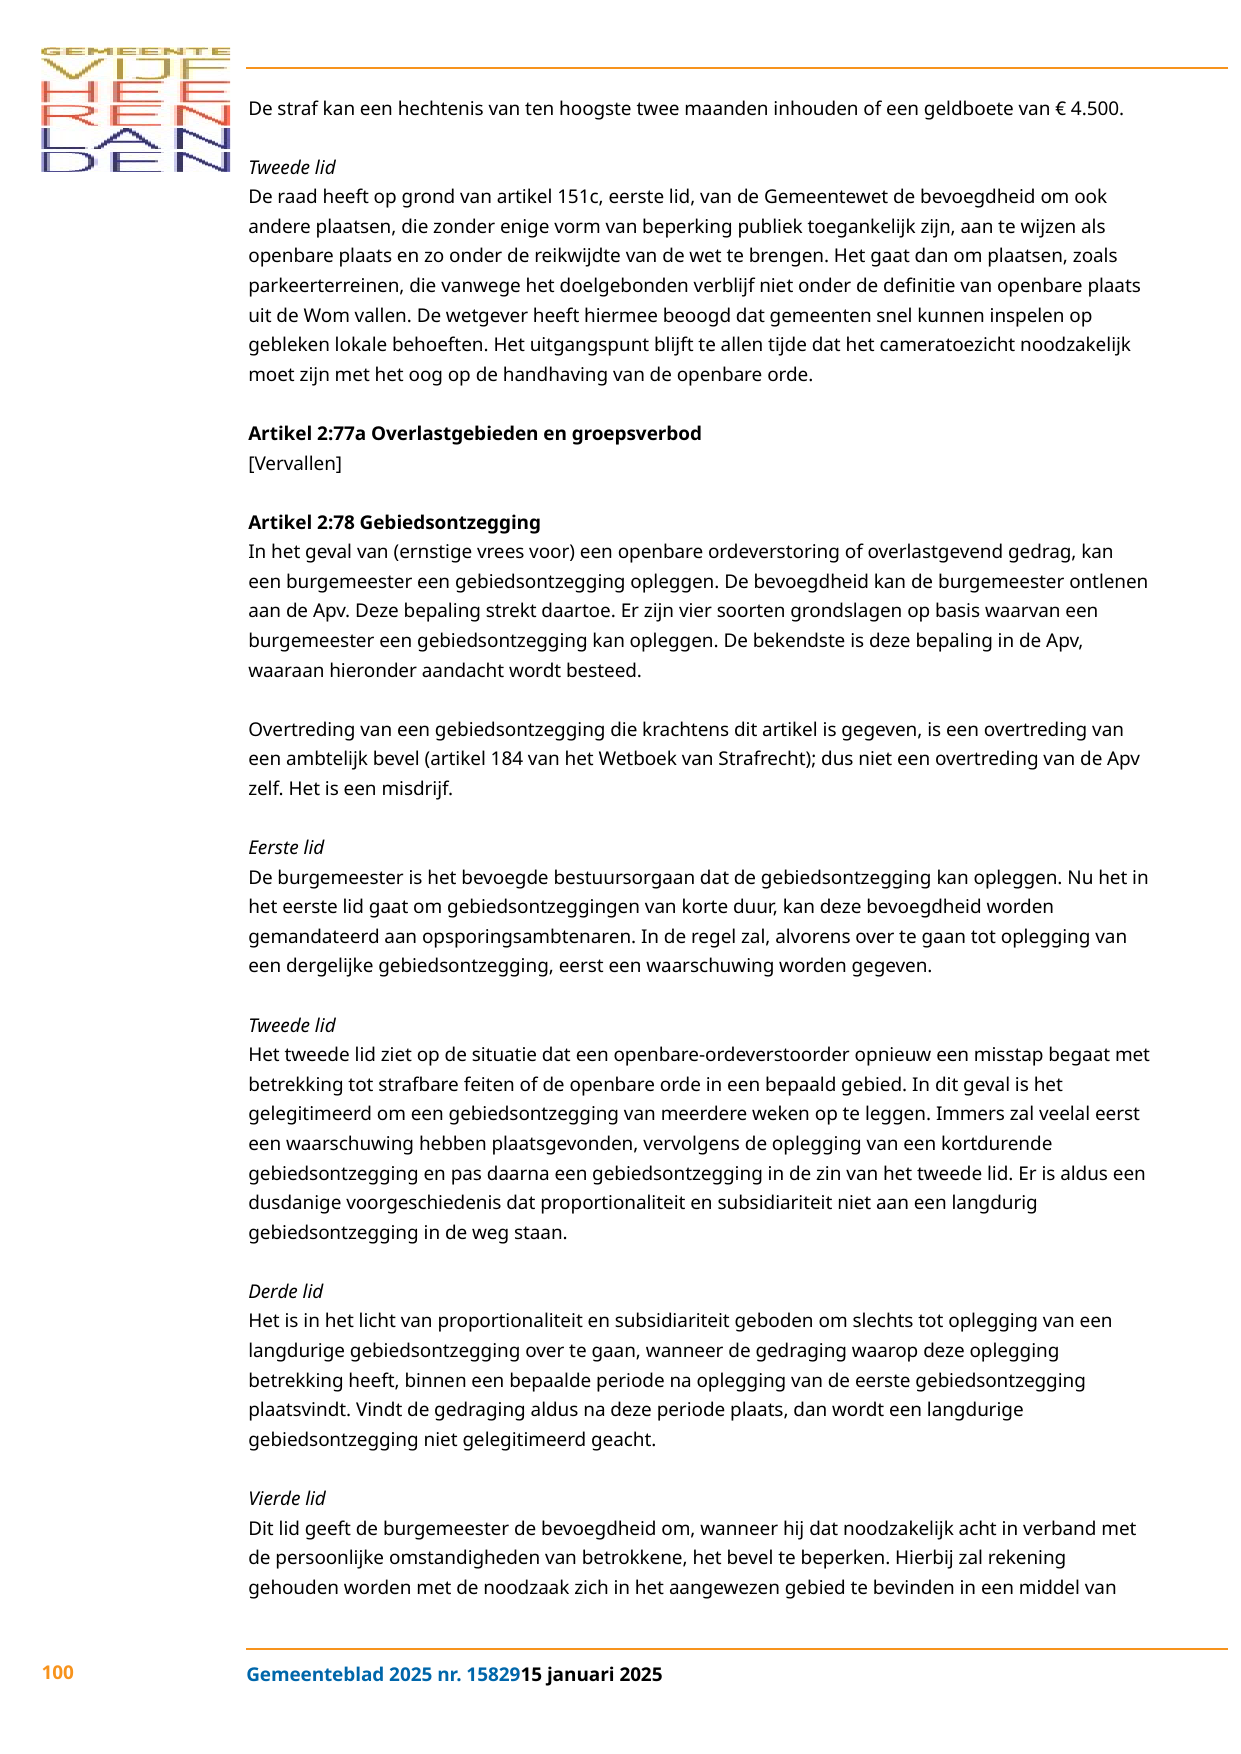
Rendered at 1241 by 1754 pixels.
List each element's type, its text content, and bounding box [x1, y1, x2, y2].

text Tweede lid [248, 154, 1152, 180]
text Het is in het licht van proportionaliteit en subsidiariteit geboden om slechts tot oplegging van een langdurige gebiedsontzegging over te gaan, wanneer de gedraging waarop deze oplegging betrekking heeft, binnen een bepaalde periode na oplegging van de eerste gebiedsontzegging plaatsvindt. Vindt de gedraging aldus na deze periode plaats, dan wordt een langdurige gebiedsontzegging niet gelegitimeerd geacht. [248, 1308, 1152, 1452]
text [Vervallen] [248, 450, 1152, 476]
text Artikel 2:78 Gebiedsontzegging [248, 509, 1152, 535]
text De straf kan een hechtenis van ten hoogste twee maanden inhouden of een geldboete van € 4.500. [248, 95, 1152, 121]
text Eerste lid [248, 834, 1152, 860]
text Tweede lid [248, 1012, 1152, 1038]
picture [41, 47, 231, 172]
text Overtreding van een gebiedsontzegging die krachtens dit artikel is gegeven, is een overtreding van een ambtelijk bevel (artikel 184 van het Wetboek van Strafrecht); dus niet een overtreding van de Apv zelf. Het is een misdrijf. [248, 716, 1152, 801]
text Het tweede lid ziet op de situatie dat een openbare-ordeverstoorder opnieuw een misstap begaat met betrekking tot strafbare feiten of de openbare orde in een bepaald gebied. In dit geval is het gelegitimeerd om een gebiedsontzegging van meerdere weken op te leggen. Immers zal veelal eerst een waarschuwing hebben plaatsgevonden, vervolgens de oplegging van een kortdurende gebiedsontzegging en pas daarna een gebiedsontzegging in de zin van het tweede lid. Er is aldus een dusdanige voorgeschiedenis dat proportionaliteit en subsidiariteit niet aan een langdurig gebiedsontzegging in de weg staan. [248, 1041, 1152, 1245]
text In het geval van (ernstige vrees voor) een openbare ordeverstoring of overlastgevend gedrag, kan een burgemeester een gebiedsontzegging opleggen. De bevoegdheid kan de burgemeester ontlenen aan de Apv. Deze bepaling strekt daartoe. Er zijn vier soorten grondslagen op basis waarvan een burgemeester een gebiedsontzegging kan opleggen. De bekendste is deze bepaling in de Apv, waaraan hieronder aandacht wordt besteed. [248, 538, 1152, 683]
text Dit lid geeft de burgemeester de bevoegdheid om, wanneer hij dat noodzakelijk acht in verband met de persoonlijke omstandigheden van betrokkene, het bevel te beperken. Hierbij zal rekening gehouden worden met de noodzaak zich in het aangewezen gebied te bevinden in een middel van [248, 1515, 1152, 1600]
text De burgemeester is het bevoegde bestuursorgaan dat de gebiedsontzegging kan opleggen. Nu het in het eerste lid gaat om gebiedsontzeggingen van korte duur, kan deze bevoegdheid worden gemandateerd aan opsporingsambtenaren. In de regel zal, alvorens over te gaan tot oplegging van een dergelijke gebiedsontzegging, eerst een waarschuwing worden gegeven. [248, 864, 1152, 978]
text Derde lid [248, 1278, 1152, 1304]
text Artikel 2:77a Overlastgebieden en groepsverbod [248, 420, 1152, 446]
text De raad heeft op grond van artikel 151c, eerste lid, van de Gemeentewet de bevoegdheid om ook andere plaatsen, die zonder enige vorm van beperking publiek toegankelijk zijn, aan te wijzen als openbare plaats en zo onder de reikwijdte van de wet te brengen. Het gaat dan om plaatsen, zoals parkeerterreinen, die vanwege het doelgebonden verblijf niet onder de definitie van openbare plaats uit de Wom vallen. De wetgever heeft hiermee beoogd dat gemeenten snel kunnen inspelen op gebleken lokale behoeften. Het uitgangspunt blijft te allen tijde dat het cameratoezicht noodzakelijk moet zijn met het oog op de handhaving van de openbare orde. [248, 183, 1152, 387]
text Vierde lid [248, 1485, 1152, 1511]
